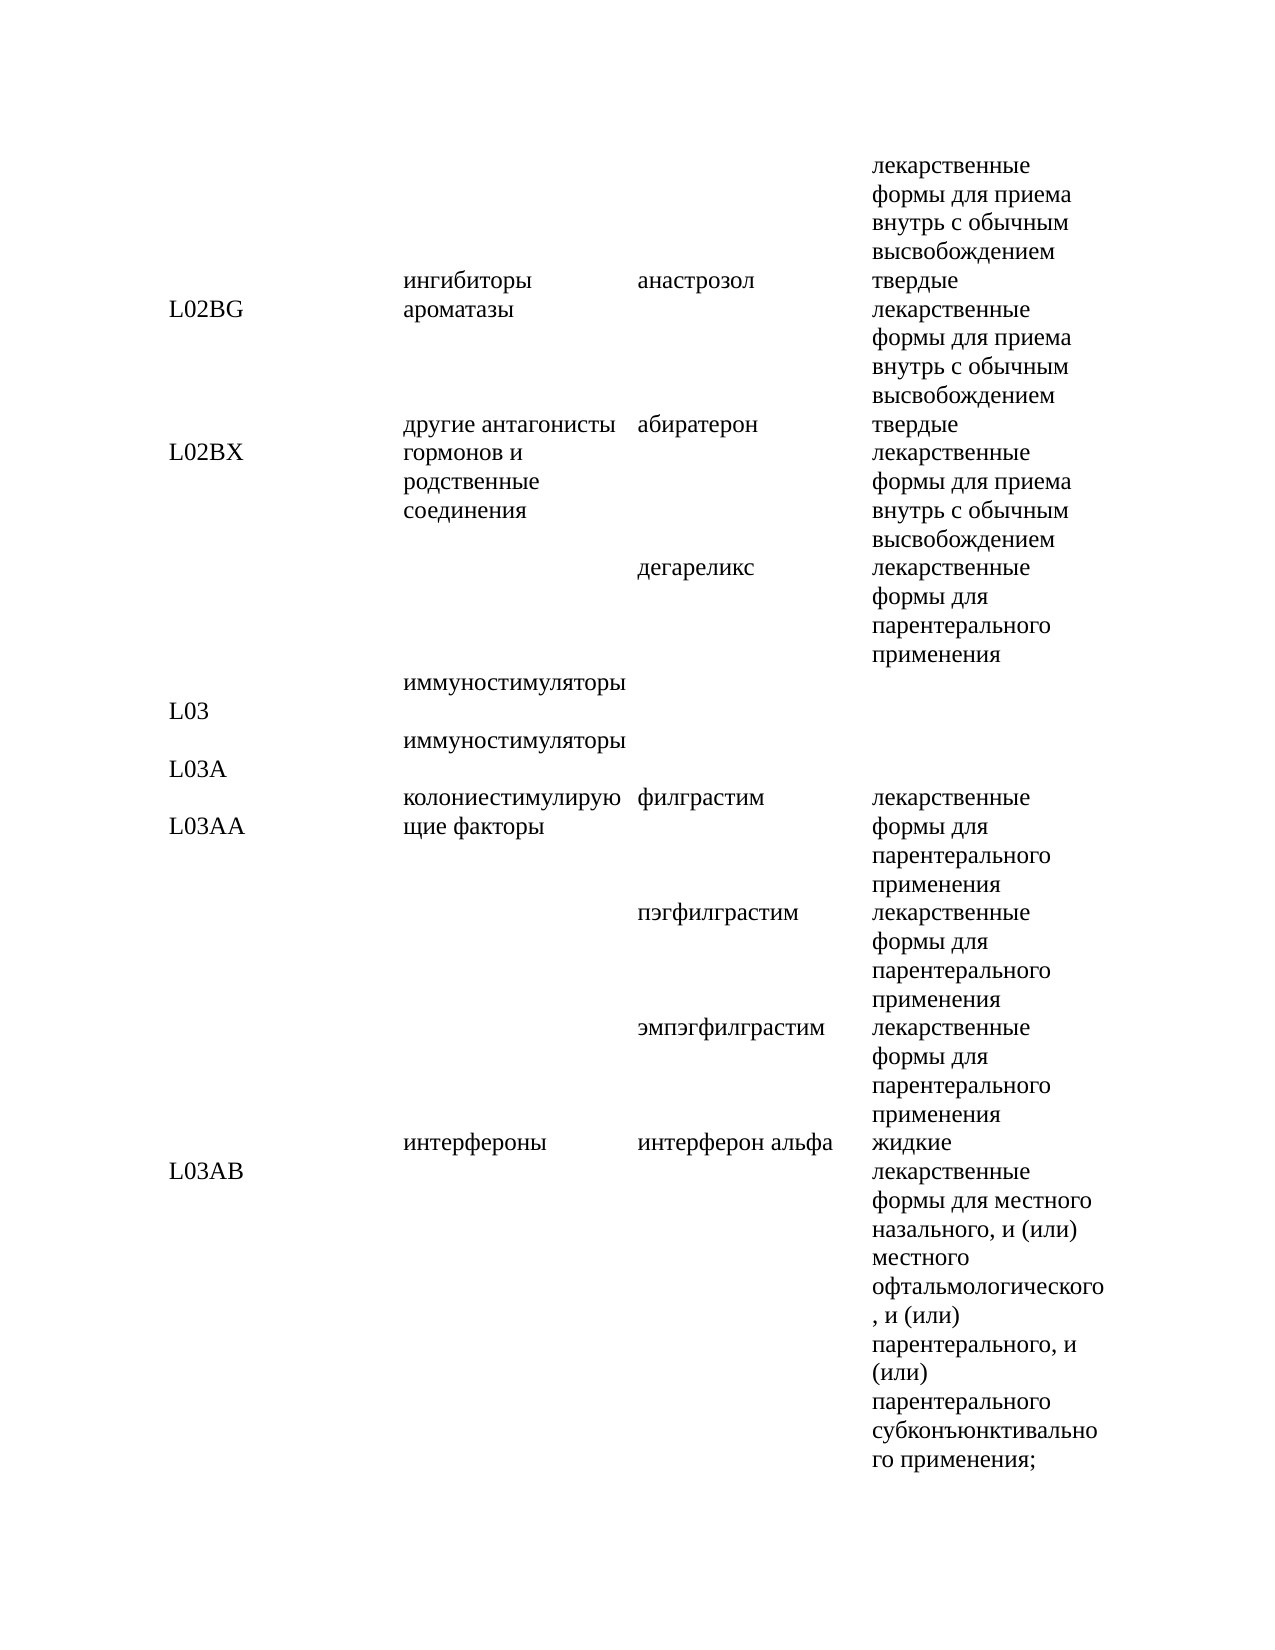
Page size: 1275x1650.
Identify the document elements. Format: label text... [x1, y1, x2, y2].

table_cell [872, 725, 1106, 782]
table_cell эмпэгфилграстим [638, 1013, 872, 1127]
table_cell [638, 668, 872, 725]
table_cell L03AB [169, 1128, 403, 1472]
table_cell L02BG [169, 265, 403, 409]
table_cell колониестимулирующие факторы [403, 783, 637, 1127]
table_cell жидкие лекарственные формы для местного назального, и (или) местного офтальмологического, и (или) парентерального, и (или) парентерального субконъюнктивального применения; [872, 1128, 1106, 1472]
table_cell лекарственные формы для парентерального применения [872, 553, 1106, 667]
table_cell иммуностимуляторы [403, 725, 637, 782]
table_cell иммуностимуляторы [403, 668, 637, 725]
table_cell пэгфилграстим [638, 898, 872, 1012]
table_cell лекарственные формы для парентерального применения [872, 1013, 1106, 1127]
table_cell другие антагонисты гормонов и родственные соединения [403, 409, 637, 667]
table_cell [638, 150, 872, 265]
table_cell лекарственные формы для парентерального применения [872, 783, 1106, 897]
table_cell анастрозол [638, 265, 872, 409]
table_cell твердые лекарственные формы для приема внутрь с обычным высвобождением [872, 265, 1106, 409]
table_cell L03 [169, 668, 403, 725]
table_cell абиратерон [638, 409, 872, 552]
table_cell ингибиторы ароматазы [403, 265, 637, 409]
table_cell интерферон альфа [638, 1128, 872, 1472]
table_cell L03A [169, 725, 403, 782]
table_cell [638, 725, 872, 782]
table_cell филграстим [638, 783, 872, 897]
table_cell твердые лекарственные формы для приема внутрь с обычным высвобождением [872, 409, 1106, 552]
table_cell лекарственные формы для парентерального применения [872, 898, 1106, 1012]
table_cell интерфероны [403, 1128, 637, 1472]
table_cell лекарственные формы для приема внутрь с обычным высвобождением [872, 150, 1106, 265]
table_cell дегареликс [638, 553, 872, 667]
table_cell [872, 668, 1106, 725]
table_cell L03AA [169, 783, 403, 1127]
table_cell L02BX [169, 409, 403, 667]
